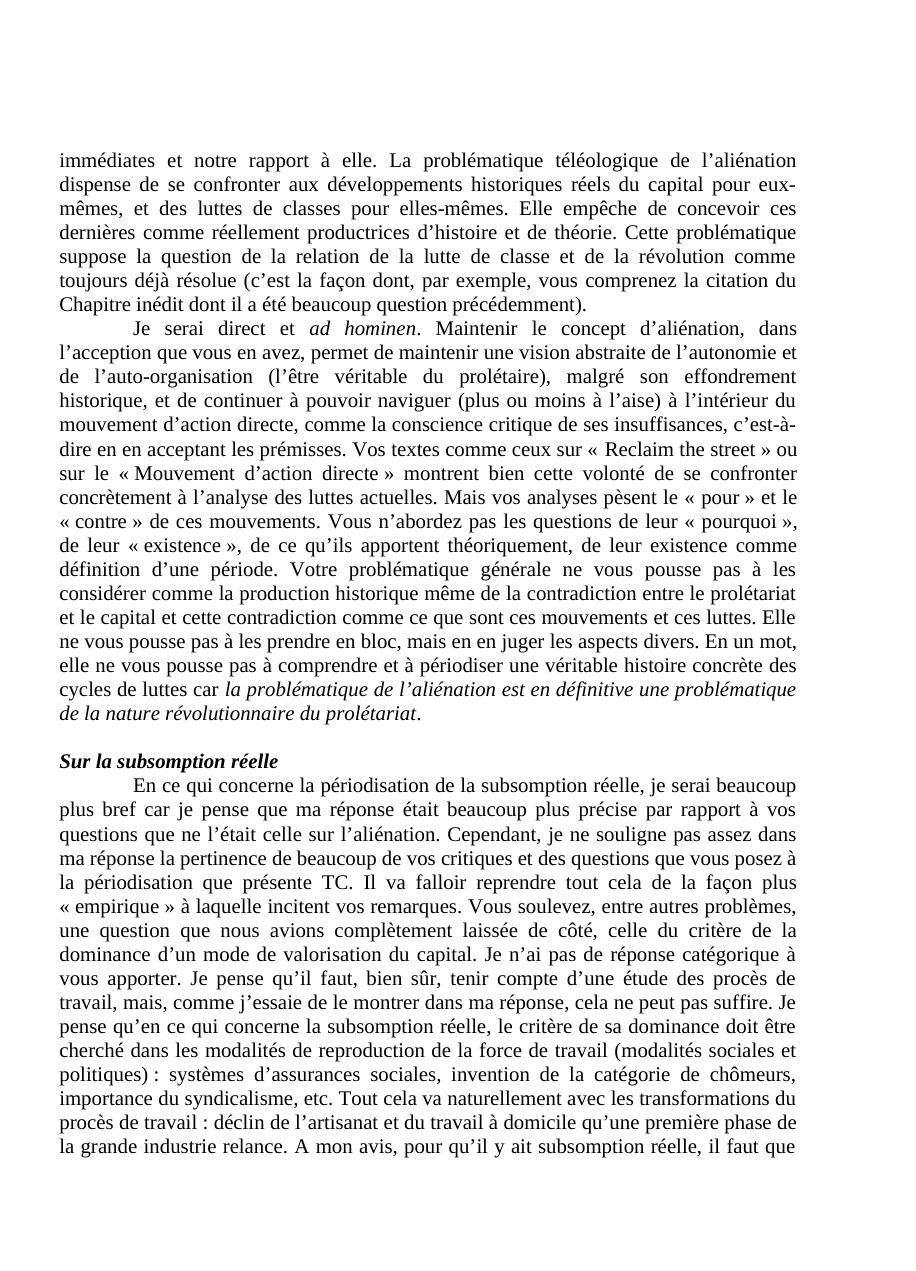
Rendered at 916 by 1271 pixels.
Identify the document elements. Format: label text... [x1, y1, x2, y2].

text En ce qui concerne la périodisation de la subsomption réelle, je serai beaucoup plus bref car je pense que ma réponse était beaucoup plus précise par rapport à vos questions que ne l’était celle sur l’aliénation. Cependant, je ne souligne pas assez dans ma réponse la pertinence de beaucoup de vos critiques et des questions que vous posez à la périodisation que présente TC. Il va falloir reprendre tout cela de la façon plus « empirique » à laquelle incitent vos remarques. Vous soulevez, entre autres problèmes, une question que nous avions complètement laissée de côté, celle du critère de la dominance d’un mode de valorisation du capital. Je n’ai pas de réponse catégorique à vous apporter. Je pense qu’il faut, bien sûr, tenir compte d’une étude des procès de travail, mais, comme j’essaie de le montrer dans ma réponse, cela ne peut pas suffire. Je pense qu’en ce qui concerne la subsomption réelle, le critère de sa dominance doit être cherché dans les modalités de reproduction de la force de travail (modalités sociales et politiques) : systèmes d’assurances sociales, invention de la catégorie de chômeurs, importance du syndicalisme, etc. Tout cela va naturellement avec les transformations du procès de travail : déclin de l’artisanat et du travail à domicile qu’une première phase de la grande industrie relance. A mon avis, pour qu’il y ait subsomption réelle, il faut que [59, 773, 797, 1158]
subtitle Sur la subsomption réelle [59, 749, 797, 773]
text immédiates et notre rapport à elle. La problématique téléologique de l’aliénation dispense de se confronter aux développements historiques réels du capital pour eux-mêmes, et des luttes de classes pour elles-mêmes. Elle empêche de concevoir ces dernières comme réellement productrices d’histoire et de théorie. Cette problématique suppose la question de la relation de la lutte de classe et de la révolution comme toujours déjà résolue (c’est la façon dont, par exemple, vous comprenez la citation du Chapitre inédit dont il a été beaucoup question précédemment). [59, 148, 797, 316]
text Je serai direct et ad hominen. Maintenir le concept d’aliénation, dans l’acception que vous en avez, permet de maintenir une vision abstraite de l’autonomie et de l’auto-organisation (l’être véritable du prolétaire), malgré son effondrement historique, et de continuer à pouvoir naviguer (plus ou moins à l’aise) à l’intérieur du mouvement d’action directe, comme la conscience critique de ses insuffisances, c’est-à-dire en en acceptant les prémisses. Vos textes comme ceux sur « Reclaim the street » ou sur le « Mouvement d’action directe » montrent bien cette volonté de se confronter concrètement à l’analyse des luttes actuelles. Mais vos analyses pèsent le « pour » et le « contre » de ces mouvements. Vous n’abordez pas les questions de leur « pourquoi », de leur « existence », de ce qu’ils apportent théoriquement, de leur existence comme définition d’une période. Votre problématique générale ne vous pousse pas à les considérer comme la production historique même de la contradiction entre le prolétariat et le capital et cette contradiction comme ce que sont ces mouvements et ces luttes. Elle ne vous pousse pas à les prendre en bloc, mais en en juger les aspects divers. En un mot, elle ne vous pousse pas à comprendre et à périodiser une véritable histoire concrète des cycles de luttes car la problématique de l’aliénation est en définitive une problématique de la nature révolutionnaire du prolétariat. [59, 316, 797, 725]
